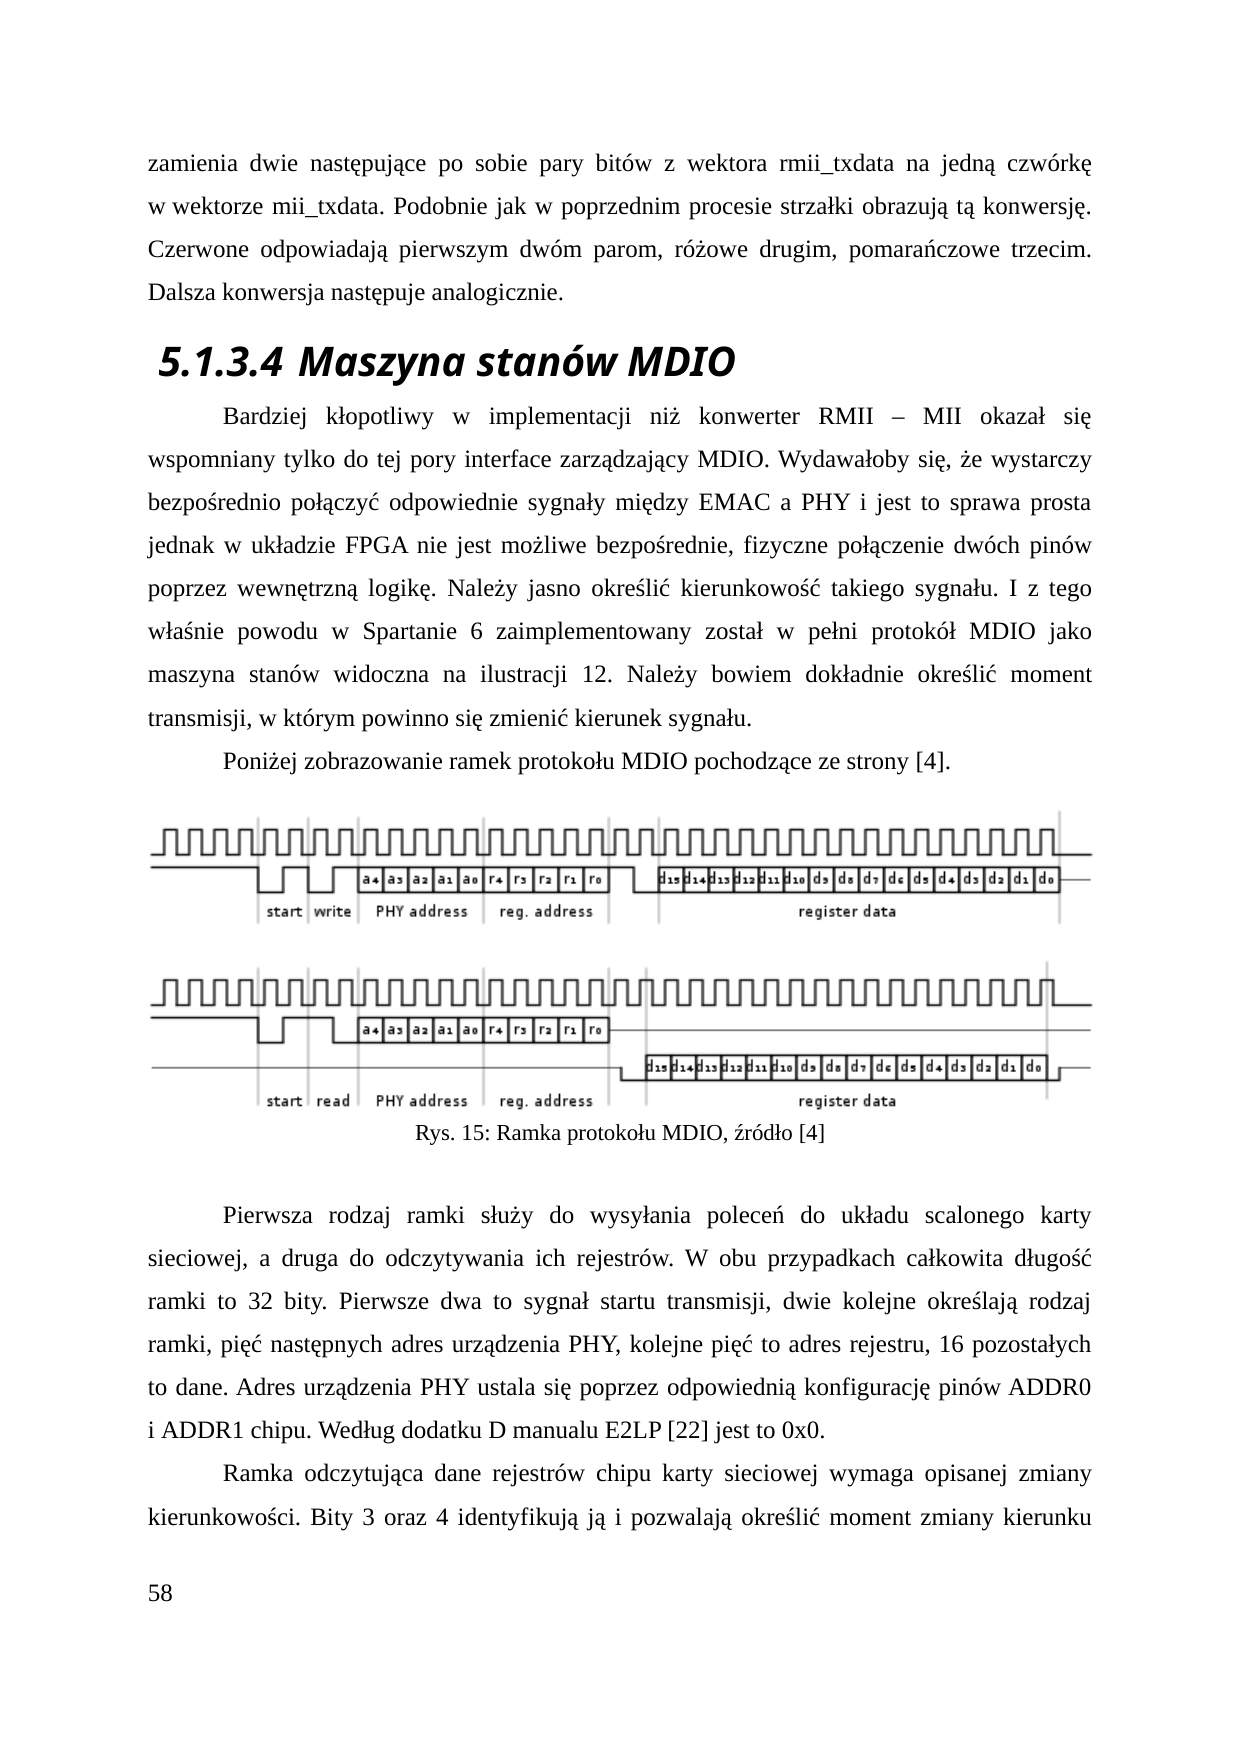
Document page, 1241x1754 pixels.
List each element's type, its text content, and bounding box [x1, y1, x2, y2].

subtitle Maszyna stanów MDIO [148, 333, 1093, 388]
text zamienia dwie następujące po sobie pary bitów z wektora rmii_txdata na jedną czwórkę w wektorze mii_txdata. Podobnie jak w poprzednim procesie strzałki obrazują tą konwersję. Czerwone odpowiadają pierwszym dwóm parom, różowe drugim, pomarańczowe trzecim. Dalsza konwersja następuje analogicznie. [148, 148, 1093, 306]
text Ramka odczytująca dane rejestrów chipu karty sieciowej wymaga opisanej zmiany kierunkowości. Bity 3 oraz 4 identyfikują ją i pozwalają określić moment zmiany kierunku [148, 1458, 1093, 1530]
picture [127, 801, 1113, 1119]
text Bardziej kłopotliwy w implementacji niż konwerter RMII – MII okazał się wspomniany tylko do tej pory interface zarządzający MDIO. Wydawałoby się, że wystarczy bezpośrednio połączyć odpowiednie sygnały między EMAC a PHY i jest to sprawa prosta jednak w układzie FPGA nie jest możliwe bezpośrednie, fizyczne połączenie dwóch pinów poprzez wewnętrzną logikę. Należy jasno określić kierunkowość takiego sygnału. I z tego właśnie powodu w Spartanie 6 zaimplementowany został w pełni protokół MDIO jako maszyna stanów widoczna na ilustracji 12. Należy bowiem dokładnie określić moment transmisji, w którym powinno się zmienić kierunek sygnału. [148, 401, 1093, 731]
text Pierwsza rodzaj ramki służy do wysyłania poleceń do układu scalonego karty sieciowej, a druga do odczytywania ich rejestrów. W obu przypadkach całkowita długość ramki to 32 bity. Pierwsze dwa to sygnał startu transmisji, dwie kolejne określają rodzaj ramki, pięć następnych adres urządzenia PHY, kolejne pięć to adres rejestru, 16 pozostałych to dane. Adres urządzenia PHY ustala się poprzez odpowiednią konfigurację pinów ADDR0 i ADDR1 chipu. Według dodatku D manualu E2LP [22] jest to 0x0. [148, 1200, 1093, 1444]
text Poniżej zobrazowanie ramek protokołu MDIO pochodzące ze strony [4]. [148, 746, 1093, 774]
text Rys. 15: Ramka protokołu MDIO, źródło [4] [128, 1119, 1112, 1145]
